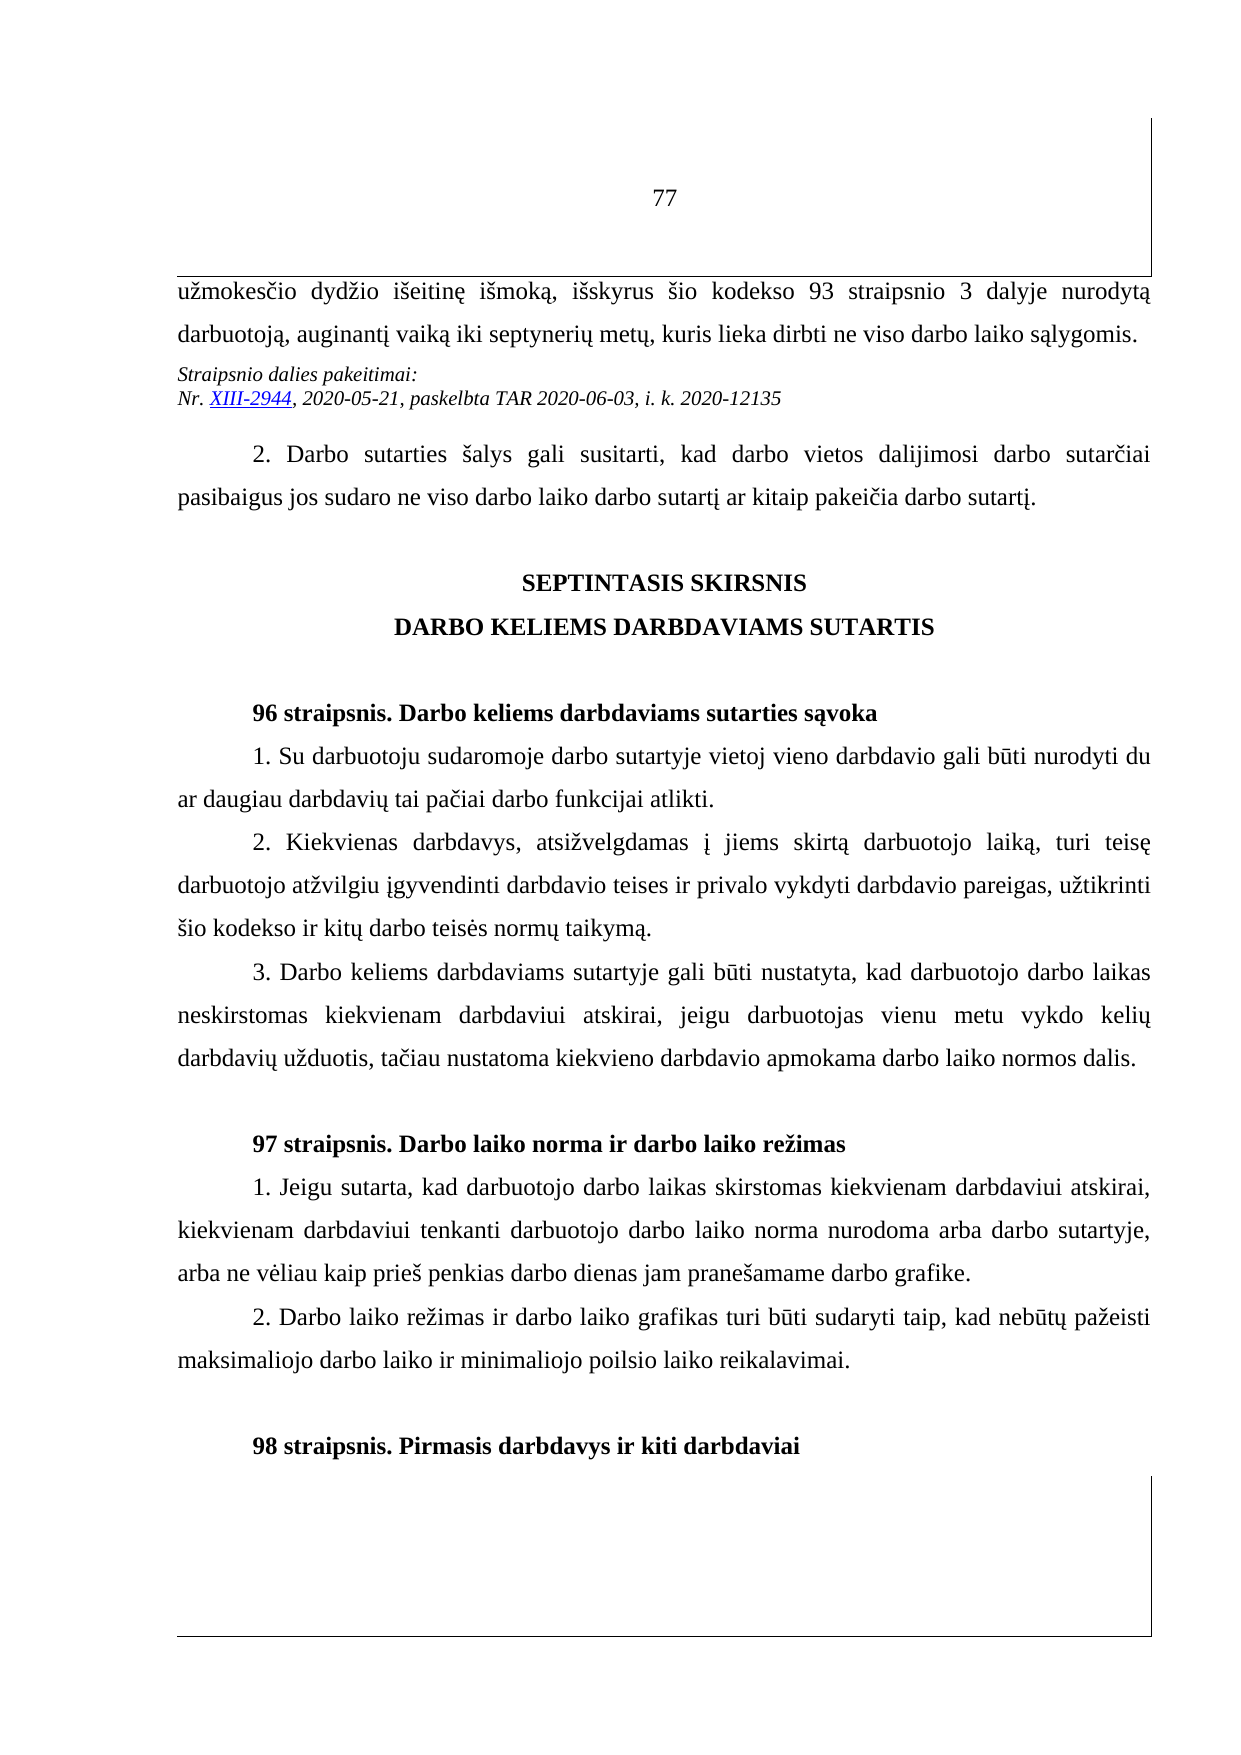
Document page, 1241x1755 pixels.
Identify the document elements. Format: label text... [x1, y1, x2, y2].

subtitle 96 straipsnis. Darbo keliems darbdaviams sutarties sąvoka [177, 698, 1152, 727]
text DARBO KELIEMS DARBDAVIAMS SUTARTIS [177, 612, 1152, 640]
text SEPTINTASIS SKIRSNIS [177, 568, 1152, 597]
text Straipsnio dalies pakeitimai: [177, 362, 1152, 386]
text 2. Darbo laiko režimas ir darbo laiko grafikas turi būti sudaryti taip, kad nebūtų pažeisti maksimaliojo darbo laiko ir minimaliojo poilsio laiko reikalavimai. [177, 1302, 1152, 1373]
subtitle 97 straipsnis. Darbo laiko norma ir darbo laiko režimas [177, 1129, 1152, 1158]
text 3. Darbo keliems darbdaviams sutartyje gali būti nustatyta, kad darbuotojo darbo laikas neskirstomas kiekvienam darbdaviui atskirai, jeigu darbuotojas vienu metu vykdo kelių darbdavių užduotis, tačiau nustatoma kiekvieno darbdavio apmokama darbo laiko normos dalis. [177, 957, 1152, 1072]
subtitle 98 straipsnis. Pirmasis darbdavys ir kiti darbdaviai [177, 1431, 1152, 1460]
text užmokesčio dydžio išeitinę išmoką, išskyrus šio kodekso 93 straipsnio 3 dalyje nurodytą darbuotoją, auginantį vaiką iki septynerių metų, kuris lieka dirbti ne viso darbo laiko sąlygomis. [177, 276, 1152, 348]
text 1. Jeigu sutarta, kad darbuotojo darbo laikas skirstomas kiekvienam darbdaviui atskirai, kiekvienam darbdaviui tenkanti darbuotojo darbo laiko norma nurodoma arba darbo sutartyje, arba ne vėliau kaip prieš penkias darbo dienas jam pranešamame darbo grafike. [177, 1172, 1152, 1287]
text 1. Su darbuotoju sudaromoje darbo sutartyje vietoj vieno darbdavio gali būti nurodyti du ar daugiau darbdavių tai pačiai darbo funkcijai atlikti. [177, 741, 1152, 813]
text Nr. XIII-2944, 2020-05-21, paskelbta TAR 2020-06-03, i. k. 2020-12135 [177, 386, 1152, 410]
text 2. Darbo sutarties šalys gali susitarti, kad darbo vietos dalijimosi darbo sutarčiai pasibaigus jos sudaro ne viso darbo laiko darbo sutartį ar kitaip pakeičia darbo sutartį. [177, 439, 1152, 511]
text 2. Kiekvienas darbdavys, atsižvelgdamas į jiems skirtą darbuotojo laiką, turi teisę darbuotojo atžvilgiu įgyvendinti darbdavio teises ir privalo vykdyti darbdavio pareigas, užtikrinti šio kodekso ir kitų darbo teisės normų taikymą. [177, 827, 1152, 942]
